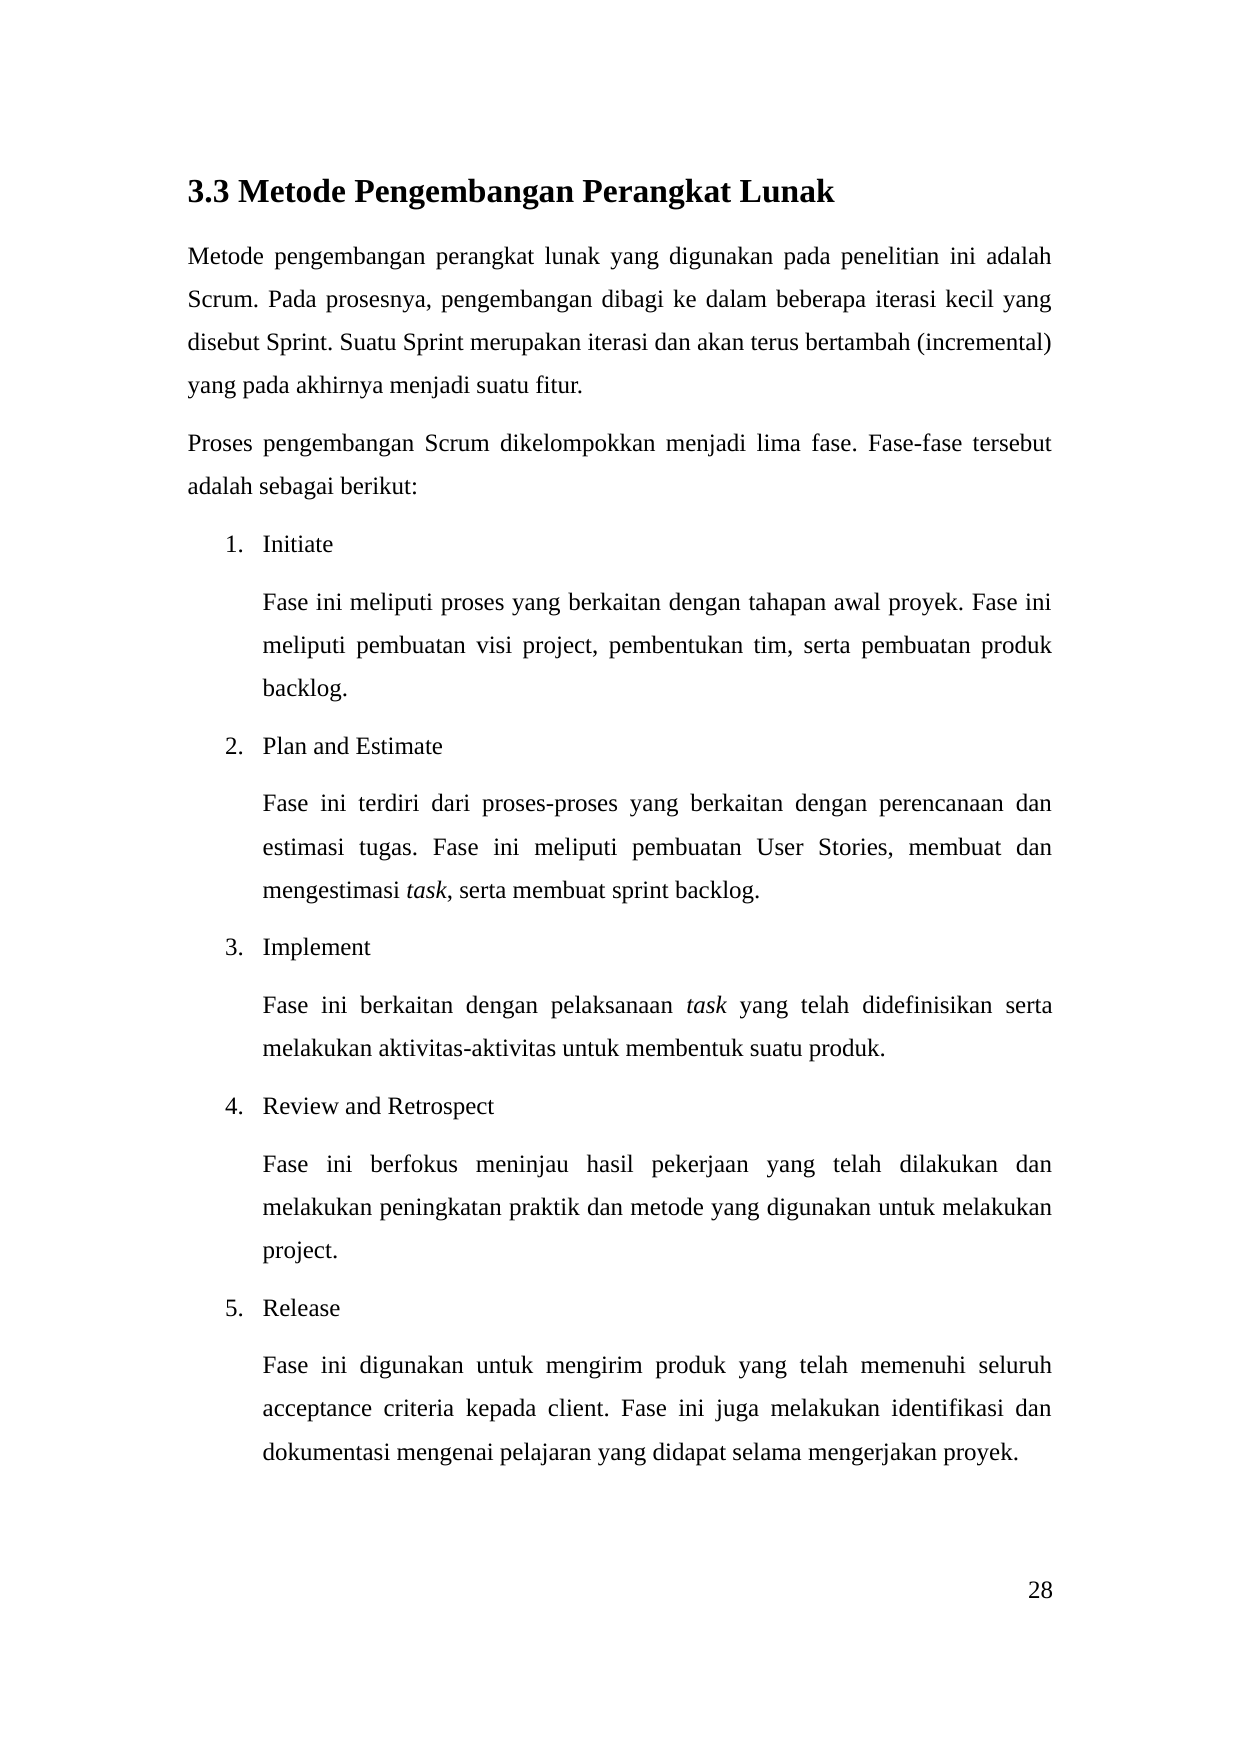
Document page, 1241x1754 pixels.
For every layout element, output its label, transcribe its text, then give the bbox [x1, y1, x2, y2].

list Fase ini terdiri dari proses-proses yang berkaitan dengan perencanaan dan estimasi tugas. Fase ini meliputi pembuatan User Stories, membuat dan mengestimasi task, serta membuat sprint backlog. [225, 788, 1053, 903]
list Fase ini berfokus meninjau hasil pekerjaan yang telah dilakukan dan melakukan peningkatan praktik dan metode yang digunakan untuk melakukan project. [225, 1149, 1053, 1264]
text Metode pengembangan perangkat lunak yang digunakan pada penelitian ini adalah Scrum. Pada prosesnya, pengembangan dibagi ke dalam beberapa iterasi kecil yang disebut Sprint. Suatu Sprint merupakan iterasi dan akan terus bertambah (incremental) yang pada akhirnya menjadi suatu fitur. [187, 241, 1053, 399]
text Proses pengembangan Scrum dikelompokkan menjadi lima fase. Fase-fase tersebut adalah sebagai berikut: [187, 428, 1053, 500]
list Release [225, 1293, 1053, 1321]
list Plan and Estimate [225, 731, 1053, 759]
list Fase ini berkaitan dengan pelaksanaan task yang telah didefinisikan serta melakukan aktivitas-aktivitas untuk membentuk suatu produk. [225, 990, 1053, 1062]
list Fase ini digunakan untuk mengirim produk yang telah memenuhi seluruh acceptance criteria kepada client. Fase ini juga melakukan identifikasi dan dokumentasi mengenai pelajaran yang didapat selama mengerjakan proyek. [225, 1350, 1053, 1465]
list Initiate [225, 529, 1053, 558]
list Implement [225, 932, 1053, 961]
list Fase ini meliputi proses yang berkaitan dengan tahapan awal proyek. Fase ini meliputi pembuatan visi project, pembentukan tim, serta pembuatan produk backlog. [225, 587, 1053, 702]
list Review and Retrospect [225, 1091, 1053, 1120]
subtitle Metode Pengembangan Perangkat Lunak [187, 171, 1053, 209]
